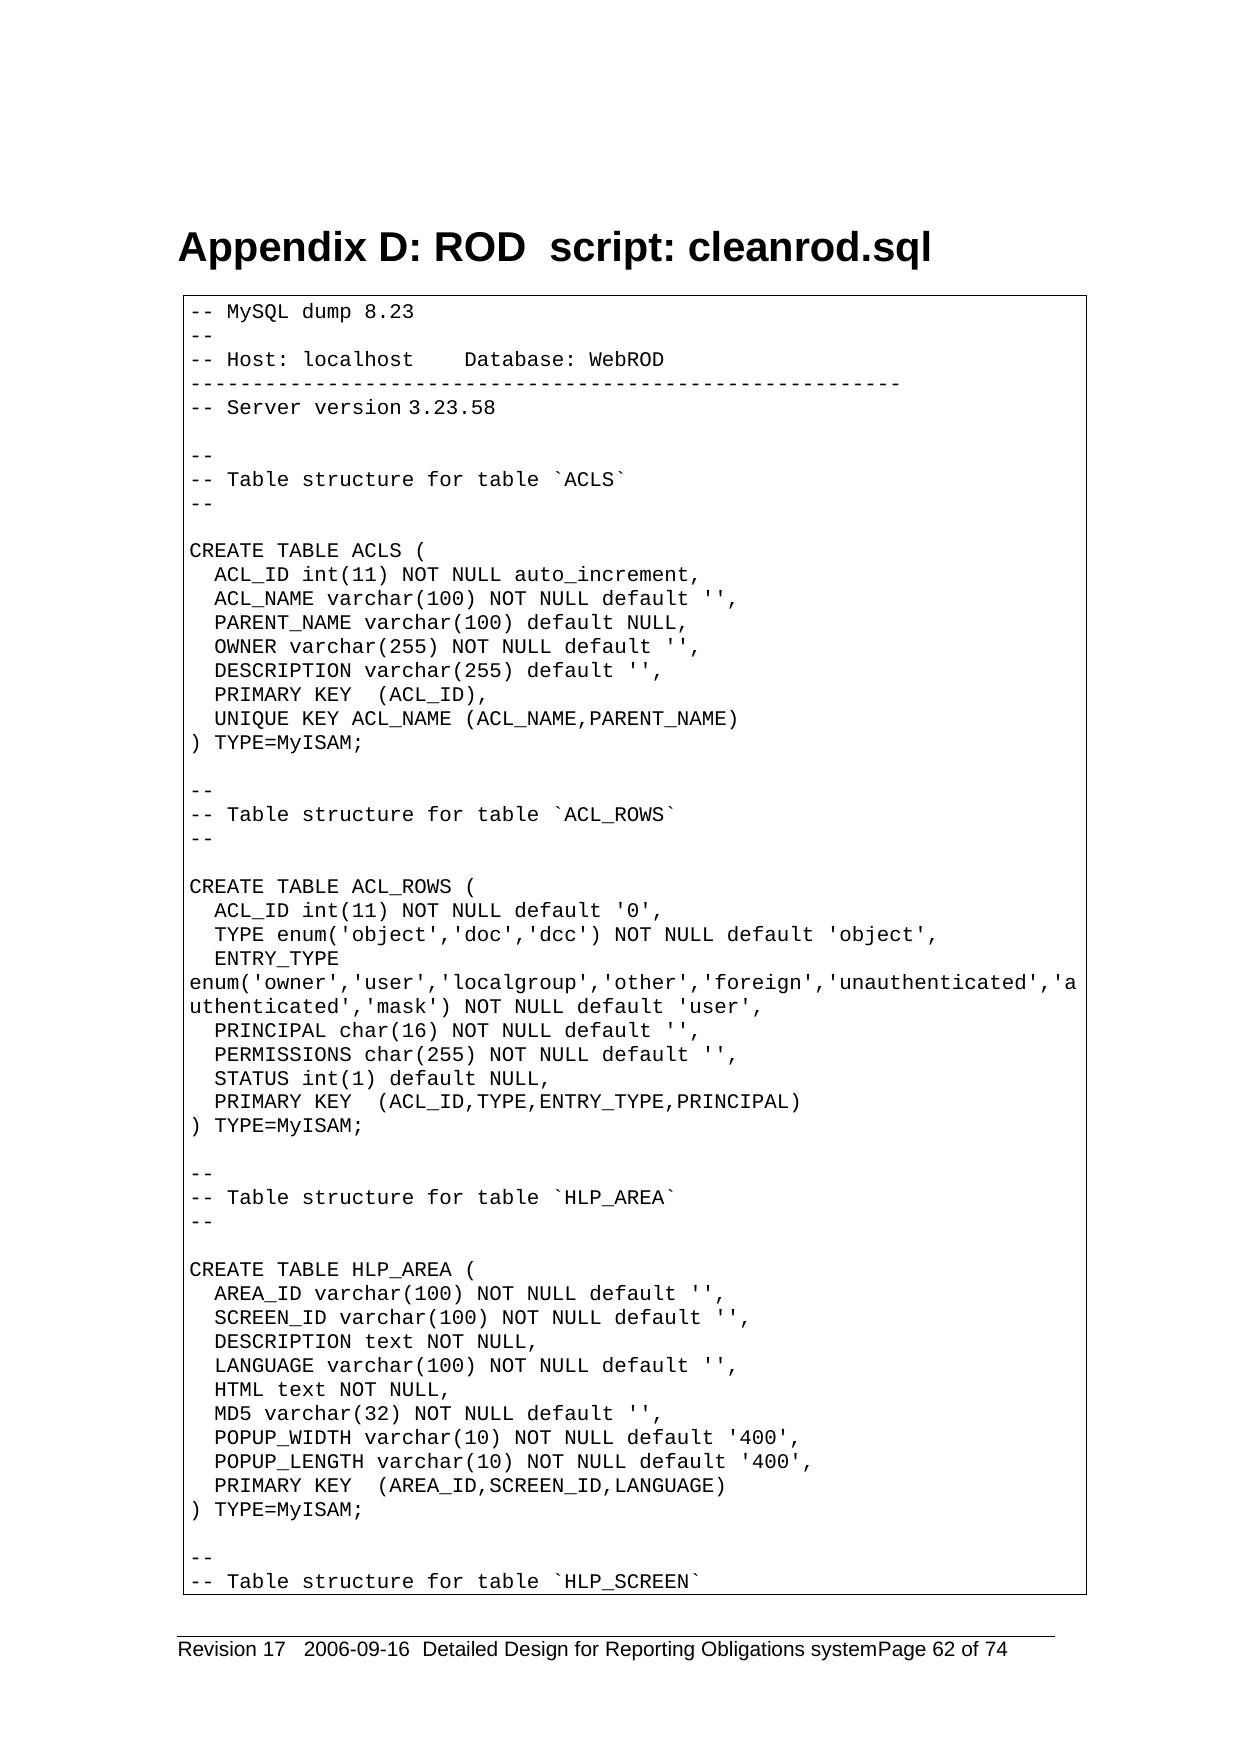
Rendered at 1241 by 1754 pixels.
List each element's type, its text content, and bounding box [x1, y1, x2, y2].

text PRIMARY KEY (ACL_ID), [184, 678, 1086, 702]
subtitle ROD script: cleanrod.sql [177, 222, 1092, 270]
text -- Host: localhost Database: WebROD [184, 343, 1086, 367]
text CREATE TABLE HLP_AREA ( [184, 1253, 1086, 1277]
text HTML text NOT NULL, [184, 1373, 1086, 1397]
text CREATE TABLE ACL_ROWS ( [184, 870, 1086, 894]
text SCREEN_ID varchar(100) NOT NULL default '', [184, 1301, 1086, 1325]
text AREA_ID varchar(100) NOT NULL default '', [184, 1277, 1086, 1301]
text -- [184, 438, 1086, 462]
text -- [184, 1541, 1086, 1564]
text -- [184, 486, 1086, 516]
text -- MySQL dump 8.23 [184, 296, 1086, 319]
text DESCRIPTION varchar(255) default '', [184, 654, 1086, 678]
text TYPE enum('object','doc','dcc') NOT NULL default 'object', [184, 918, 1086, 942]
text -- Table structure for table `ACLS` [184, 462, 1086, 486]
text OWNER varchar(255) NOT NULL default '', [184, 630, 1086, 654]
text POPUP_LENGTH varchar(10) NOT NULL default '400', [184, 1445, 1086, 1469]
text ) TYPE=MyISAM; [184, 1493, 1086, 1523]
text -- [184, 822, 1086, 852]
text -- [184, 774, 1086, 798]
text -- Table structure for table `ACL_ROWS` [184, 798, 1086, 822]
text PRIMARY KEY (AREA_ID,SCREEN_ID,LANGUAGE) [184, 1469, 1086, 1493]
text -- [184, 1205, 1086, 1235]
text -- [184, 1157, 1086, 1181]
text ACL_ID int(11) NOT NULL default '0', [184, 894, 1086, 918]
text -- Table structure for table `HLP_AREA` [184, 1181, 1086, 1205]
text PERMISSIONS char(255) NOT NULL default '', [184, 1037, 1086, 1061]
text PRIMARY KEY (ACL_ID,TYPE,ENTRY_TYPE,PRINCIPAL) [184, 1085, 1086, 1109]
text -- [184, 319, 1086, 343]
text POPUP_WIDTH varchar(10) NOT NULL default '400', [184, 1421, 1086, 1445]
text MD5 varchar(32) NOT NULL default '', [184, 1397, 1086, 1421]
text ) TYPE=MyISAM; [184, 1109, 1086, 1139]
text STATUS int(1) default NULL, [184, 1061, 1086, 1085]
text ACL_ID int(11) NOT NULL auto_increment, [184, 558, 1086, 582]
text CREATE TABLE ACLS ( [184, 534, 1086, 558]
text DESCRIPTION text NOT NULL, [184, 1325, 1086, 1349]
text ENTRY_TYPE enum('owner','user','localgroup','other','foreign','unauthenticated','authenticated','mask') NOT NULL default 'user', [184, 942, 1086, 1013]
text LANGUAGE varchar(100) NOT NULL default '', [184, 1349, 1086, 1373]
text PRINCIPAL char(16) NOT NULL default '', [184, 1013, 1086, 1037]
text -- Server version 3.23.58 [184, 391, 1086, 421]
text ACL_NAME varchar(100) NOT NULL default '', [184, 582, 1086, 606]
text UNIQUE KEY ACL_NAME (ACL_NAME,PARENT_NAME) [184, 702, 1086, 726]
text --------------------------------------------------------- [184, 367, 1086, 391]
text PARENT_NAME varchar(100) default NULL, [184, 606, 1086, 630]
text ) TYPE=MyISAM; [184, 726, 1086, 756]
text -- Table structure for table `HLP_SCREEN` [184, 1564, 1086, 1594]
